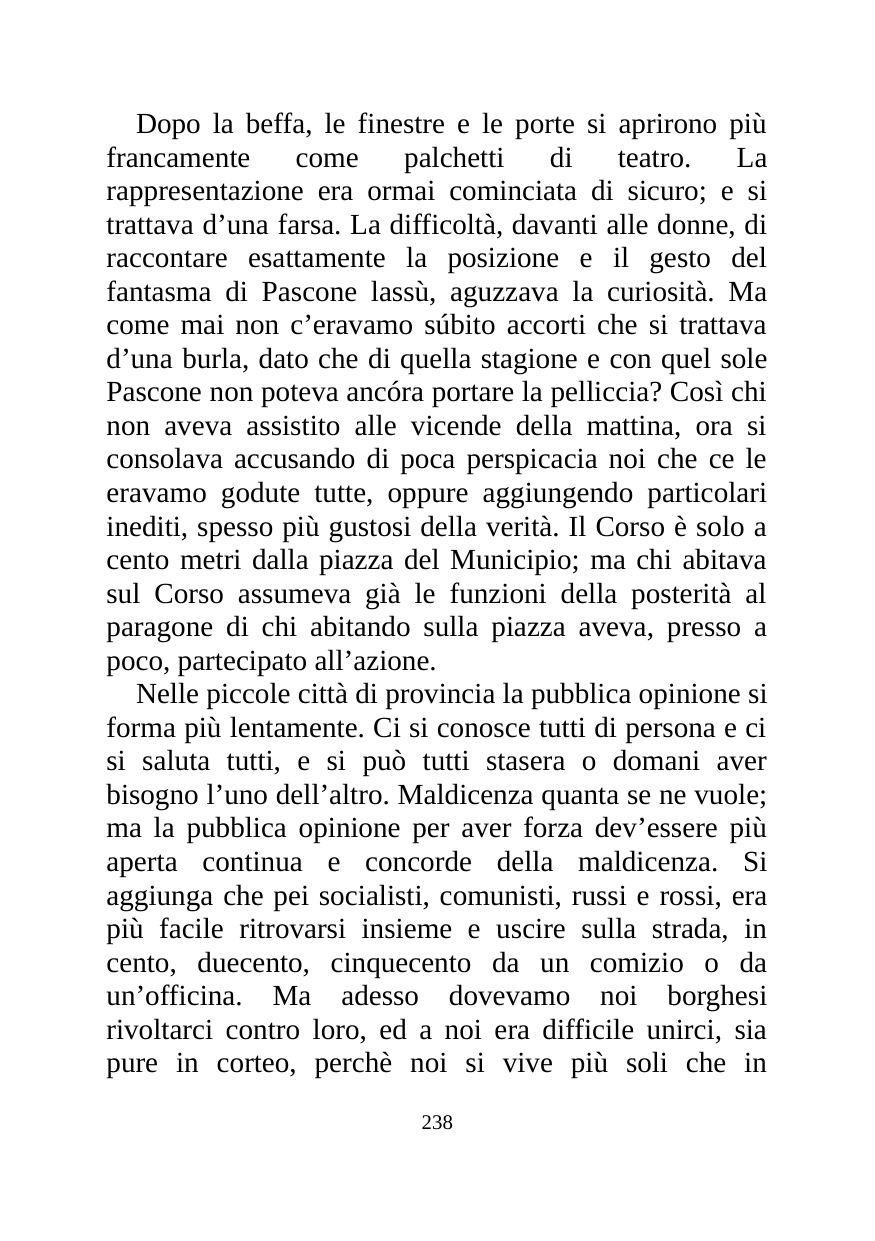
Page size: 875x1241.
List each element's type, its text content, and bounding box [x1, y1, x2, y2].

text Nelle piccole città di provincia la pubblica opinione si forma più lentamente. Ci si conosce tutti di persona e ci si saluta tutti, e si può tutti stasera o domani aver bisogno l’uno dell’altro. Maldicenza quanta se ne vuole; ma la pubblica opinione per aver forza dev’essere più aperta continua e concorde della maldicenza. Si aggiunga che pei socialisti, comunisti, russi e rossi, era più facile ritrovarsi insieme e uscire sulla strada, in cento, duecento, cinquecento da un comizio o da un’officina. Ma adesso dovevamo noi borghesi rivoltarci contro loro, ed a noi era difficile unirci, sia pure in corteo, perchè noi si vive più soli che in [106, 676, 768, 1079]
text Dopo la beffa, le finestre e le porte si aprirono più francamente come palchetti di teatro. La rappresentazione era ormai cominciata di sicuro; e si trattava d’una farsa. La difficoltà, davanti alle donne, di raccontare esattamente la posizione e il gesto del fantasma di Pascone lassù, aguzzava la curiosità. Ma come mai non c’eravamo súbito accorti che si trattava d’una burla, dato che di quella stagione e con quel sole Pascone non poteva ancóra portare la pelliccia? Così chi non aveva assistito alle vicende della mattina, ora si consolava accusando di poca perspicacia noi che ce le eravamo godute tutte, oppure aggiungendo particolari inediti, spesso più gustosi della verità. Il Corso è solo a cento metri dalla piazza del Municipio; ma chi abitava sul Corso assumeva già le funzioni della posterità al paragone di chi abitando sulla piazza aveva, presso a poco, partecipato all’azione. [106, 106, 768, 676]
